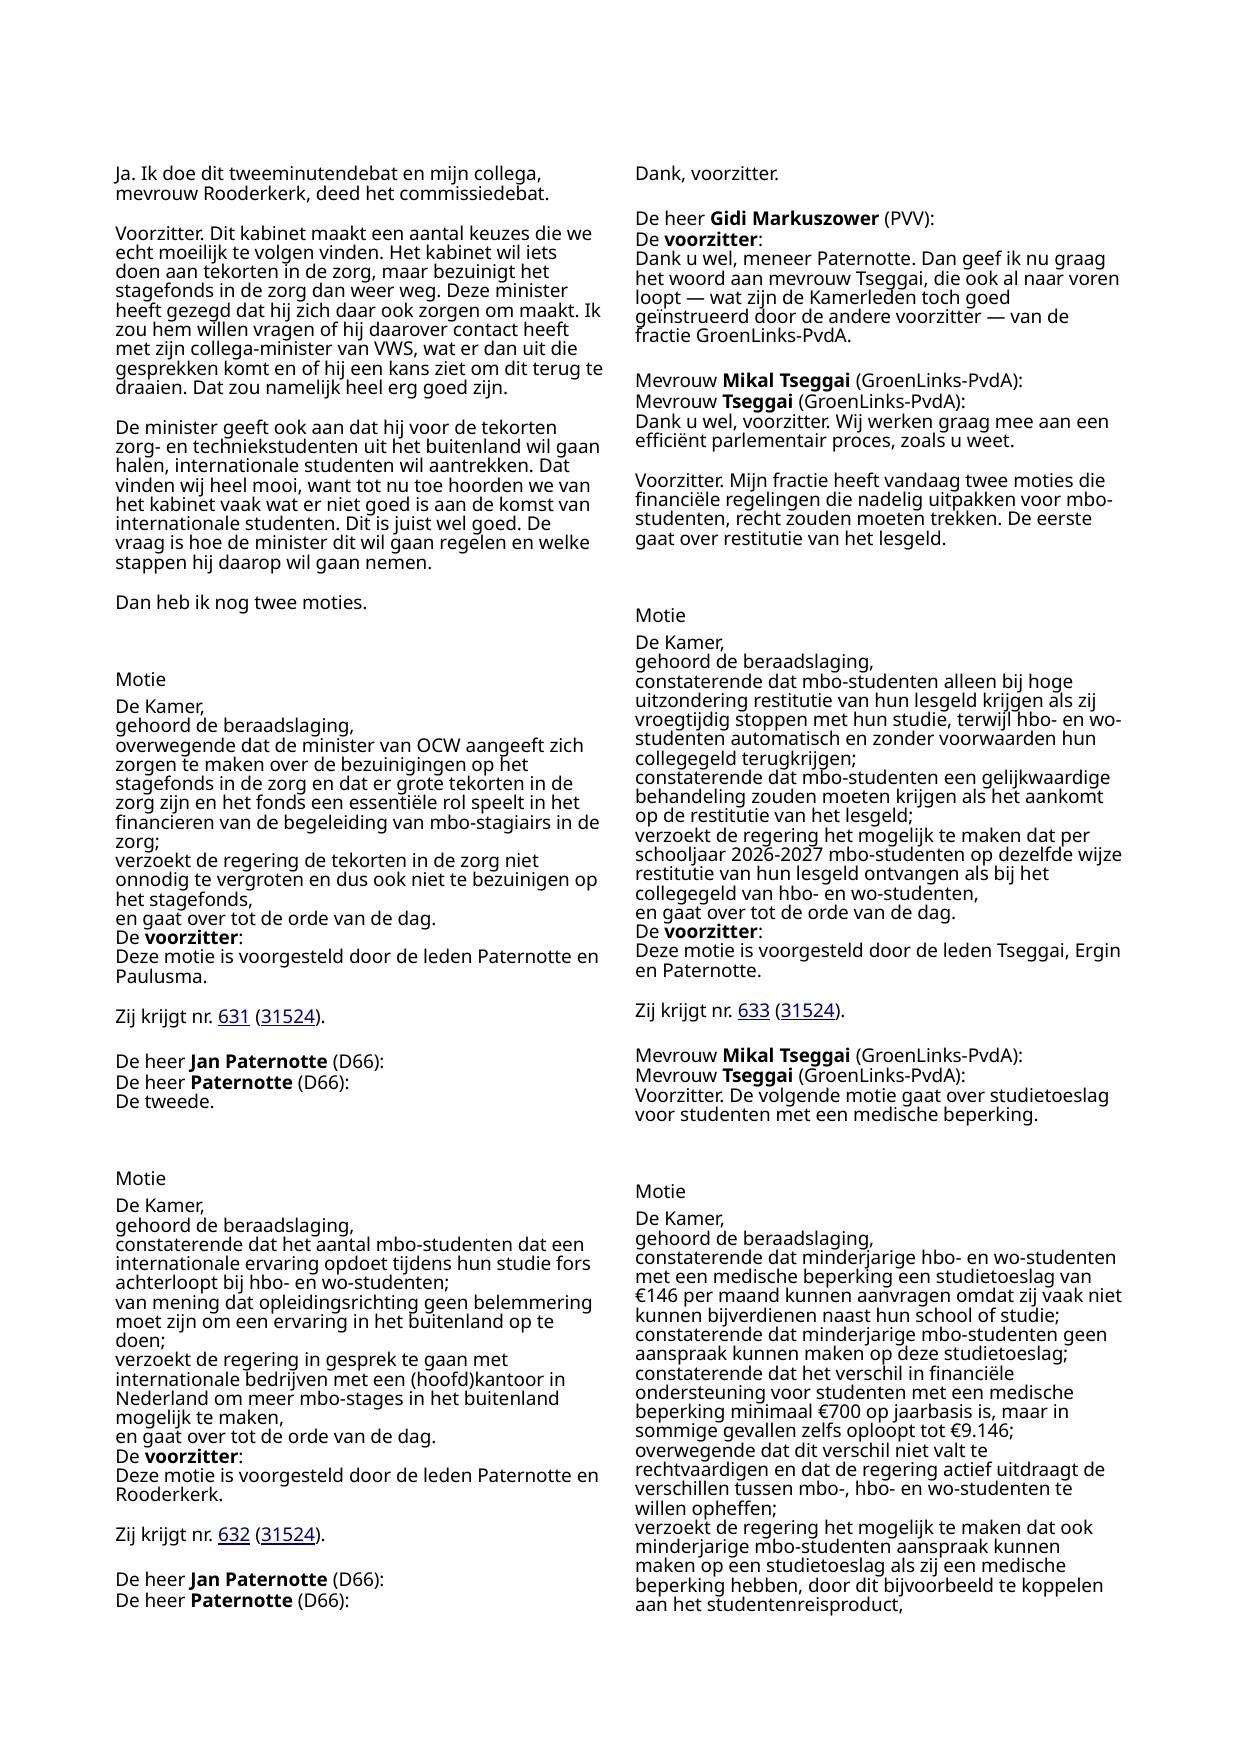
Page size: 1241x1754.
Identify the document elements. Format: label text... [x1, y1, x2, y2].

text De heer Gidi Markuszower (PVV): [635, 205, 1125, 231]
text Motie [635, 1179, 1125, 1204]
text Zij krijgt nr. 632 (31524). [115, 1526, 605, 1546]
text Voorzitter. Mijn fractie heeft vandaag twee moties die financiële regelingen die nadelig uitpakken voor mbo-studenten, recht zouden moeten trekken. De eerste gaat over restitutie van het lesgeld. [635, 472, 1125, 549]
text gehoord de beraadslaging, [115, 1217, 605, 1236]
text Voorzitter. Dit kabinet maakt een aantal keuzes die we echt moeilijk te volgen vinden. Het kabinet wil iets doen aan tekorten in de zorg, maar bezuinigt het stagefonds in de zorg dan weer weg. Deze minister heeft gezegd dat hij zich daar ook zorgen om maakt. Ik zou hem willen vragen of hij daarover contact heeft met zijn collega-minister van VWS, wat er dan uit die gesprekken komt en of hij een kans ziet om dit terug te draaien. Dat zou namelijk heel erg goed zijn. [115, 224, 605, 398]
text Zij krijgt nr. 633 (31524). [635, 1002, 1125, 1021]
text en gaat over tot de orde van de dag. [115, 1428, 605, 1448]
text van mening dat opleidingsrichting geen belemmering moet zijn om een ervaring in het buitenland op te doen; [115, 1294, 605, 1351]
text en gaat over tot de orde van de dag. [115, 910, 605, 929]
text De Kamer, [115, 698, 605, 717]
text Mevrouw Tseggai (GroenLinks-PvdA): [635, 393, 1125, 413]
text constaterende dat minderjarige hbo- en wo-studenten met een medische beperking een studietoeslag van €146 per maand kunnen aanvragen omdat zij vaak niet kunnen bijverdienen naast hun school of studie; [635, 1249, 1125, 1326]
text verzoekt de regering het mogelijk te maken dat per schooljaar 2026-2027 mbo-studenten op dezelfde wijze restitutie van hun lesgeld ontvangen als bij het collegegeld van hbo- en wo-studenten, [635, 827, 1125, 904]
text constaterende dat het verschil in financiële ondersteuning voor studenten met een medische beperking minimaal €700 op jaarbasis is, maar in sommige gevallen zelfs oploopt tot €9.146; [635, 1364, 1125, 1442]
text De heer Paternotte (D66): [115, 1074, 605, 1093]
text Motie [115, 1166, 605, 1191]
text constaterende dat minderjarige mbo-studenten geen aanspraak kunnen maken op deze studietoeslag; [635, 1326, 1125, 1364]
text De Kamer, [635, 634, 1125, 653]
text De voorzitter: [635, 923, 1125, 942]
text De minister geeft ook aan dat hij voor de tekorten zorg- en techniekstudenten uit het buitenland wil gaan halen, internationale studenten wil aantrekken. Dat vinden wij heel mooi, want tot nu toe hoorden we van het kabinet vaak wat er niet goed is aan de komst van internationale studenten. Dit is juist wel goed. De vraag is hoe de minister dit wil gaan regelen en welke stappen hij daarop wil gaan nemen. [115, 419, 605, 573]
text constaterende dat het aantal mbo-studenten dat een internationale ervaring opdoet tijdens hun studie fors achterloopt bij hbo- en wo-studenten; [115, 1236, 605, 1294]
text Mevrouw Mikal Tseggai (GroenLinks-PvdA): [635, 368, 1125, 393]
text gehoord de beraadslaging, [635, 1230, 1125, 1249]
text De voorzitter: [115, 929, 605, 948]
text De voorzitter: [115, 1448, 605, 1467]
text constaterende dat mbo-studenten een gelijkwaardige behandeling zouden moeten krijgen als het aankomt op de restitutie van het lesgeld; [635, 769, 1125, 827]
text en gaat over tot de orde van de dag. [635, 904, 1125, 923]
text Mevrouw Mikal Tseggai (GroenLinks-PvdA): [635, 1042, 1125, 1067]
text verzoekt de regering het mogelijk te maken dat ook minderjarige mbo-studenten aanspraak kunnen maken op een studietoeslag als zij een medische beperking hebben, door dit bijvoorbeeld te koppelen aan het studentenreisproduct, [635, 1519, 1125, 1615]
text Deze motie is voorgesteld door de leden Paternotte en Paulusma. [115, 948, 605, 987]
text Zij krijgt nr. 631 (31524). [115, 1008, 605, 1027]
text gehoord de beraadslaging, [635, 653, 1125, 673]
text Ja. Ik doe dit tweeminutendebat en mijn collega, mevrouw Rooderkerk, deed het commissiedebat. [115, 165, 605, 204]
text Deze motie is voorgesteld door de leden Paternotte en Rooderkerk. [115, 1467, 605, 1506]
text De heer Paternotte (D66): [115, 1592, 605, 1611]
text De Kamer, [115, 1197, 605, 1217]
text Dank u wel, voorzitter. Wij werken graag mee aan een efficiënt parlementair proces, zoals u weet. [635, 413, 1125, 451]
text verzoekt de regering in gesprek te gaan met internationale bedrijven met een (hoofd)kantoor in Nederland om meer mbo-stages in het buitenland mogelijk te maken, [115, 1351, 605, 1428]
text gehoord de beraadslaging, [115, 717, 605, 737]
text De voorzitter: [635, 231, 1125, 250]
text Motie [115, 666, 605, 692]
text Deze motie is voorgesteld door de leden Tseggai, Ergin en Paternotte. [635, 942, 1125, 981]
text Voorzitter. De volgende motie gaat over studietoeslag voor studenten met een medische beperking. [635, 1087, 1125, 1125]
text Mevrouw Tseggai (GroenLinks-PvdA): [635, 1067, 1125, 1087]
text verzoekt de regering de tekorten in de zorg niet onnodig te vergroten en dus ook niet te bezuinigen op het stagefonds, [115, 852, 605, 910]
text De tweede. [115, 1093, 605, 1112]
text Dan heb ik nog twee moties. [115, 594, 605, 613]
text overwegende dat de minister van OCW aangeeft zich zorgen te maken over de bezuinigingen op het stagefonds in de zorg en dat er grote tekorten in de zorg zijn en het fonds een essentiële rol speelt in het financieren van de begeleiding van mbo-stagiairs in de zorg; [115, 737, 605, 852]
text De heer Jan Paternotte (D66): [115, 1566, 605, 1592]
text Dank, voorzitter. [635, 165, 1125, 184]
text De Kamer, [635, 1210, 1125, 1230]
text Motie [635, 602, 1125, 628]
text De heer Jan Paternotte (D66): [115, 1048, 605, 1074]
text overwegende dat dit verschil niet valt te rechtvaardigen en dat de regering actief uitdraagt de verschillen tussen mbo-, hbo- en wo-studenten te willen opheffen; [635, 1442, 1125, 1519]
text constaterende dat mbo-studenten alleen bij hoge uitzondering restitutie van hun lesgeld krijgen als zij vroegtijdig stoppen met hun studie, terwijl hbo- en wo-studenten automatisch en zonder voorwaarden hun collegegeld terugkrijgen; [635, 673, 1125, 769]
text Dank u wel, meneer Paternotte. Dan geef ik nu graag het woord aan mevrouw Tseggai, die ook al naar voren loopt — wat zijn de Kamerleden toch goed geïnstrueerd door de andere voorzitter — van de fractie GroenLinks-PvdA. [635, 250, 1125, 347]
